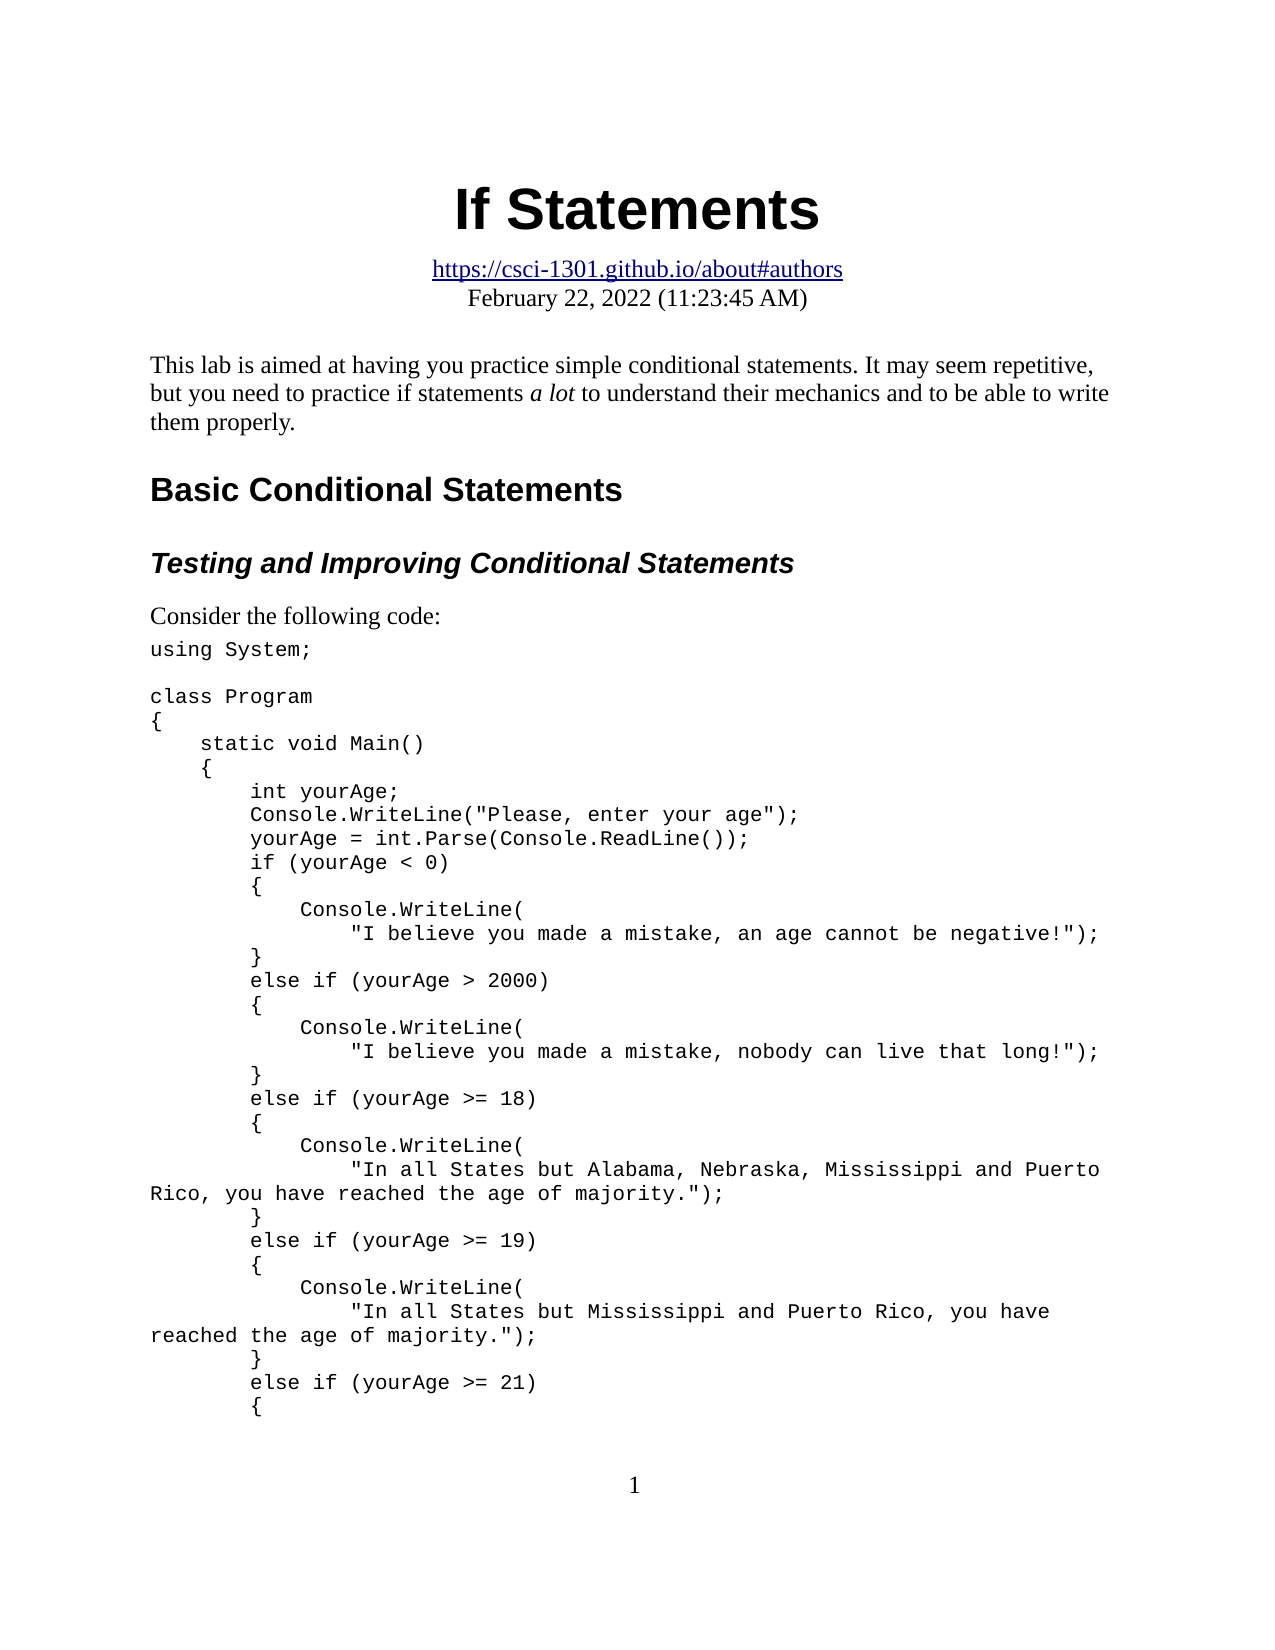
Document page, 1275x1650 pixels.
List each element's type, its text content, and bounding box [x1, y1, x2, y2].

text } [150, 1064, 1125, 1088]
text if (yourAge < 0) [150, 852, 1125, 875]
text "I believe you made a mistake, nobody can live that long!"); [150, 1041, 1125, 1064]
text } [150, 1348, 1125, 1372]
text else if (yourAge >= 18) [150, 1088, 1125, 1112]
text class Program [150, 686, 1125, 710]
text { [150, 757, 1125, 781]
text "I believe you made a mistake, an age cannot be negative!"); [150, 923, 1125, 946]
subtitle Testing and Improving Conditional Statements [150, 546, 1125, 580]
text February 22, 2022 (11:23:45 AM) [150, 283, 1125, 312]
title If Statements [150, 175, 1125, 242]
text Consider the following code: [150, 601, 1125, 630]
text else if (yourAge >= 21) [150, 1372, 1125, 1396]
text This lab is aimed at having you practice simple conditional statements. It may seem repetitive, but you need to practice if statements a lot to understand their mechanics and to be able to write them properly. [150, 350, 1125, 436]
text else if (yourAge > 2000) [150, 970, 1125, 993]
text Console.WriteLine( [150, 899, 1125, 923]
text https://csci-1301.github.io/about#authors [150, 254, 1125, 283]
text else if (yourAge >= 19) [150, 1230, 1125, 1254]
text yourAge = int.Parse(Console.ReadLine()); [150, 828, 1125, 852]
text } [150, 1206, 1125, 1230]
text Console.WriteLine("Please, enter your age"); [150, 804, 1125, 828]
text static void Main() [150, 733, 1125, 757]
text } [150, 946, 1125, 970]
text using System; [150, 639, 1125, 662]
text Console.WriteLine( [150, 1277, 1125, 1301]
text { [150, 993, 1125, 1017]
text Console.WriteLine( [150, 1135, 1125, 1159]
text { [150, 710, 1125, 733]
text { [150, 1254, 1125, 1277]
subtitle Basic Conditional Statements [150, 470, 1125, 509]
text { [150, 1396, 1125, 1419]
text { [150, 1112, 1125, 1135]
text "In all States but Alabama, Nebraska, Mississippi and Puerto Rico, you have reached the age of majority."); [150, 1159, 1125, 1206]
text int yourAge; [150, 781, 1125, 804]
text { [150, 875, 1125, 899]
text "In all States but Mississippi and Puerto Rico, you have reached the age of majority."); [150, 1301, 1125, 1348]
text Console.WriteLine( [150, 1017, 1125, 1041]
